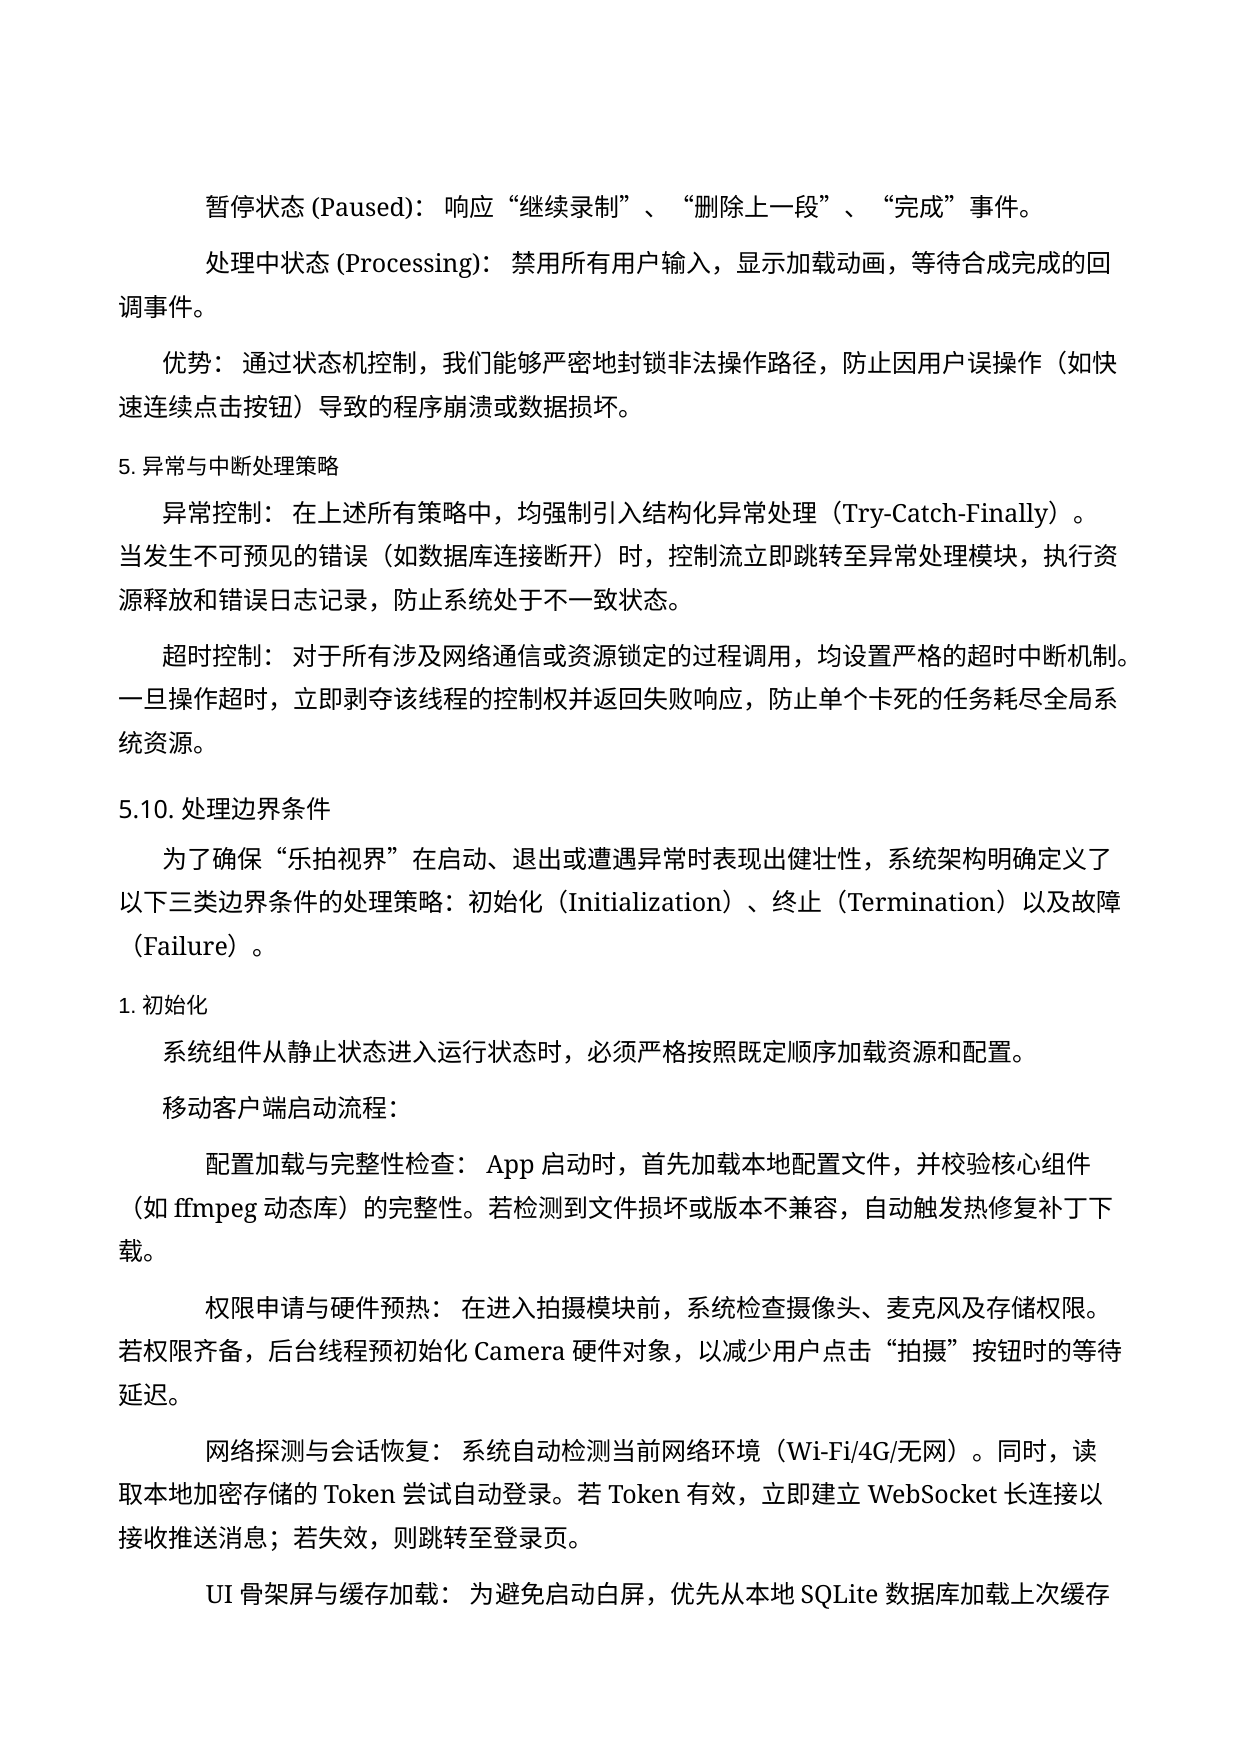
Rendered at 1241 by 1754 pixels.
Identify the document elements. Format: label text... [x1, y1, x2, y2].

text 系统组件从静止状态进入运行状态时，必须严格按照既定顺序加载资源和配置。 [118, 1032, 1122, 1068]
text 优势： 通过状态机控制，我们能够严密地封锁非法操作路径，防止因用户误操作（如快速连续点击按钮）导致的程序崩溃或数据损坏。 [118, 344, 1122, 423]
text 超时控制： 对于所有涉及网络通信或资源锁定的过程调用，均设置严格的超时中断机制。一旦操作超时，立即剥夺该线程的控制权并返回失败响应，防止单个卡死的任务耗尽全局系统资源。 [118, 636, 1122, 759]
text 网络探测与会话恢复： 系统自动检测当前网络环境（Wi-Fi/4G/无网）。同时，读取本地加密存储的 Token 尝试自动登录。若 Token 有效，立即建立 WebSocket 长连接以接收推送消息；若失效，则跳转至登录页。 [118, 1431, 1122, 1554]
text 权限申请与硬件预热： 在进入拍摄模块前，系统检查摄像头、麦克风及存储权限。若权限齐备，后台线程预初始化 Camera 硬件对象，以减少用户点击“拍摄”按钮时的等待延迟。 [118, 1288, 1122, 1411]
subtitle 异常与中断处理策略 [118, 449, 1122, 481]
text 为了确保“乐拍视界”在启动、退出或遭遇异常时表现出健壮性，系统架构明确定义了以下三类边界条件的处理策略：初始化（Initialization）、终止（Termination）以及故障（Failure）。 [118, 839, 1122, 962]
text 暂停状态 (Paused)： 响应“继续录制”、“删除上一段”、“完成”事件。 [118, 188, 1122, 224]
text 异常控制： 在上述所有策略中，均强制引入结构化异常处理（Try-Catch-Finally）。当发生不可预见的错误（如数据库连接断开）时，控制流立即跳转至异常处理模块，执行资源释放和错误日志记录，防止系统处于不一致状态。 [118, 493, 1122, 616]
subtitle 处理边界条件 [118, 789, 1122, 826]
subtitle 初始化 [118, 988, 1122, 1019]
text 配置加载与完整性检查： App 启动时，首先加载本地配置文件，并校验核心组件（如 ffmpeg 动态库）的完整性。若检测到文件损坏或版本不兼容，自动触发热修复补丁下载。 [118, 1145, 1122, 1268]
text UI 骨架屏与缓存加载： 为避免启动白屏，优先从本地 SQLite 数据库加载上次缓存 [118, 1575, 1122, 1611]
text 处理中状态 (Processing)： 禁用所有用户输入，显示加载动画，等待合成完成的回调事件。 [118, 244, 1122, 324]
text 移动客户端启动流程： [118, 1089, 1122, 1125]
